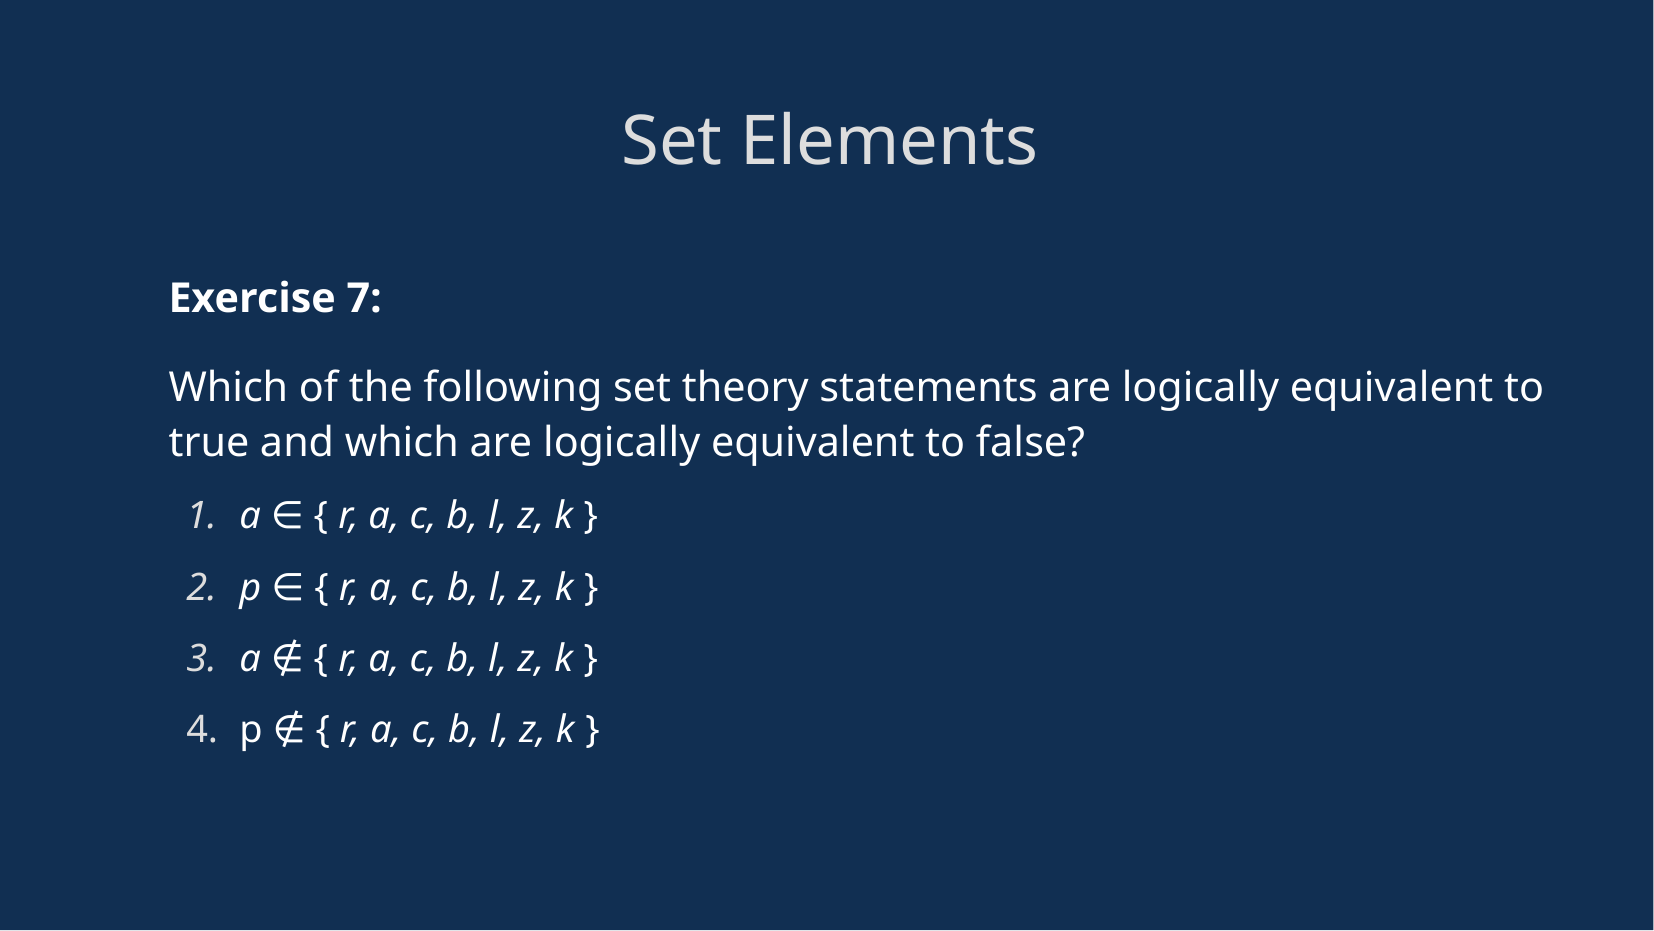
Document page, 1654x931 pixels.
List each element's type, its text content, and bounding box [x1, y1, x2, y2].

title Set Elements [97, 56, 1563, 220]
list Exercise 7: Which of the following set theory statements are logically equivalent to true and which are logically equivalent to false? a ∈ { r, a, c, b, l, z, k } p ∈ { r, a, c, b, l, z, k } a ∉ { r, a, c, b, l, z, k } p ∉ { r, a, c, b, l, z, k } [97, 268, 1563, 806]
